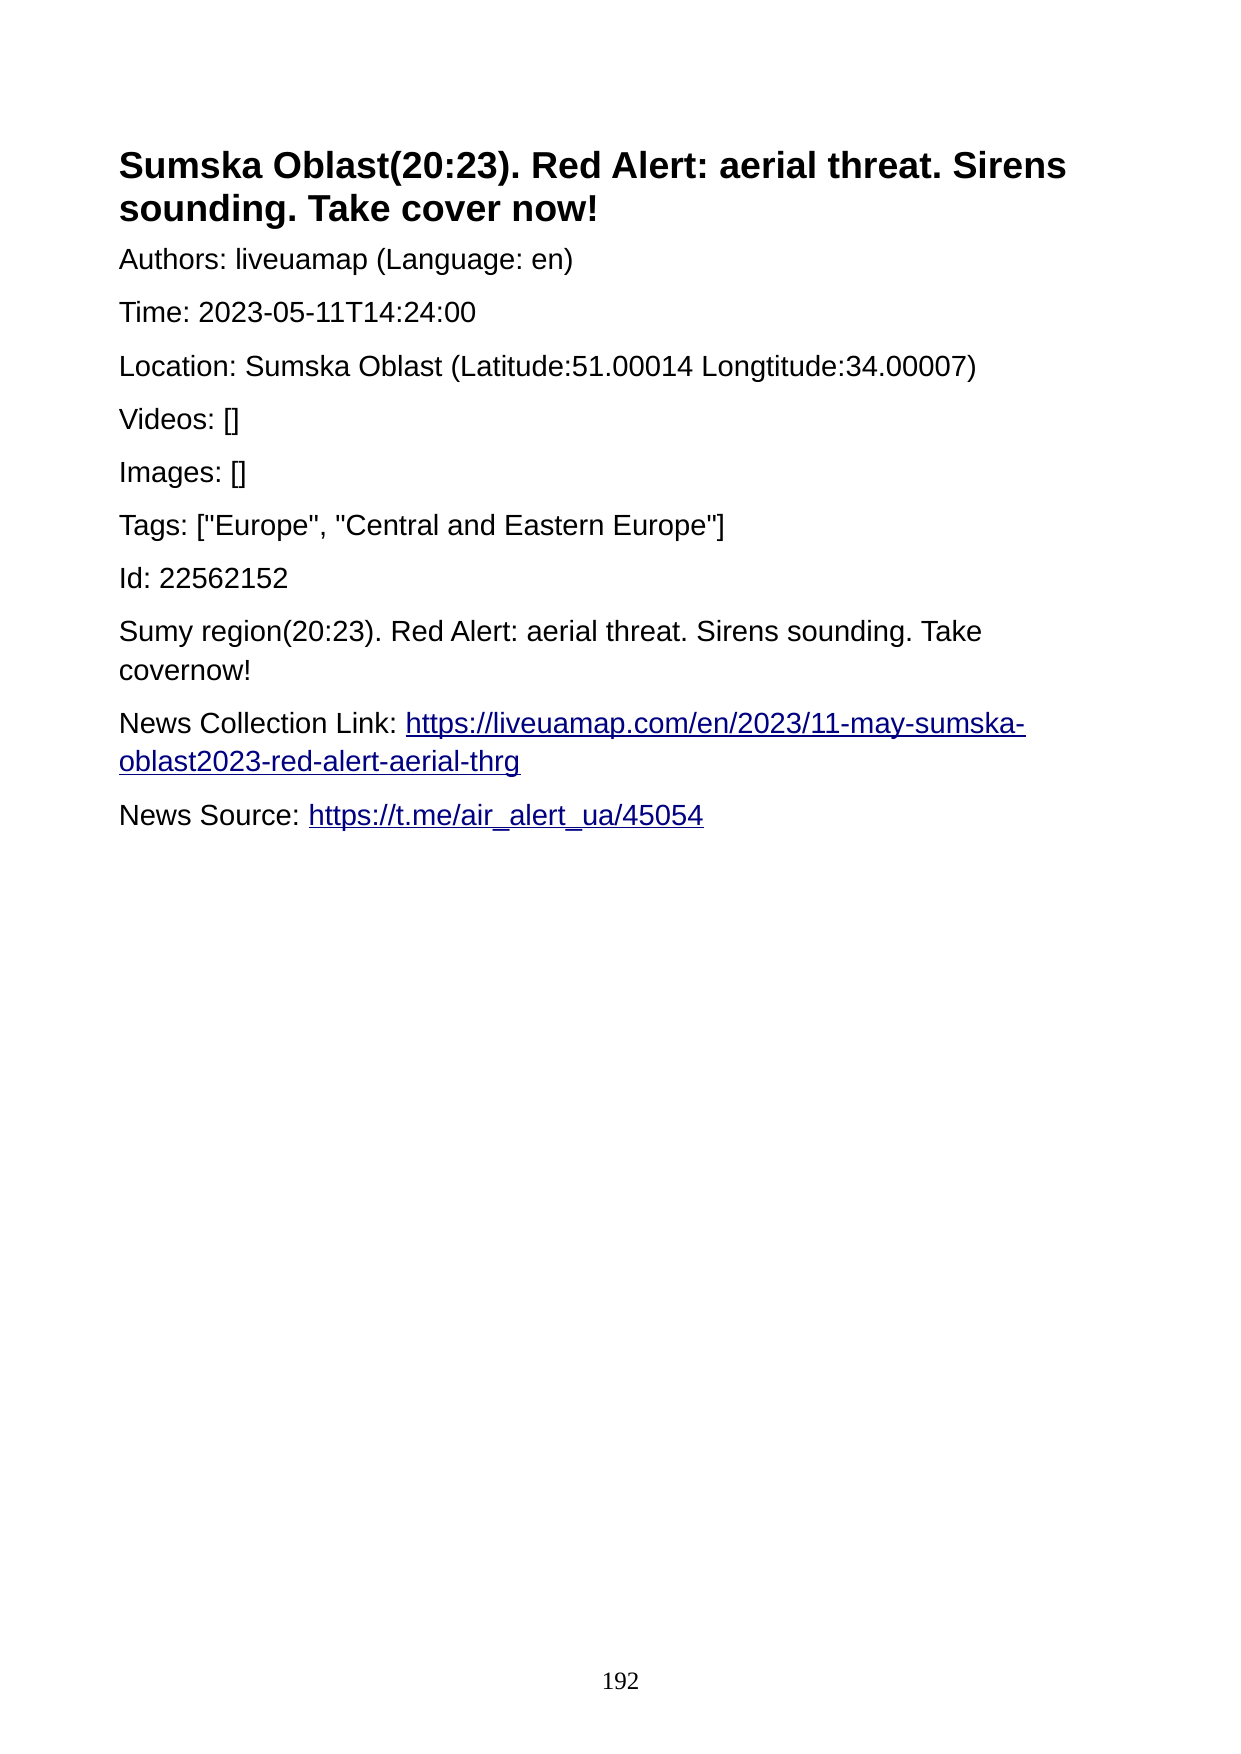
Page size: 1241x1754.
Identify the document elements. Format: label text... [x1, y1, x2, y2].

text Authors: liveuamap (Language: en) [118, 242, 1122, 276]
subtitle Sumska Oblast(20:23). Red Alert: aerial threat. Sirens sounding. Take cover now! [118, 143, 1122, 230]
text Time: 2023-05-11T14:24:00 [118, 295, 1122, 329]
text Tags: ["Europe", "Central and Eastern Europe"] [118, 508, 1122, 541]
text Sumy region(20:23). Red Alert: aerial threat. Sirens sounding. Take covernow! [118, 614, 1122, 686]
text Videos: [] [118, 402, 1122, 435]
text News Source: https://t.me/air_alert_ua/45054 [118, 797, 1122, 831]
text News Collection Link: https://liveuamap.com/en/2023/11-may-sumska-oblast2023-red-alert-aerial-thrg [118, 706, 1122, 778]
text Location: Sumska Oblast (Latitude:51.00014 Longtitude:34.00007) [118, 348, 1122, 382]
text Images: [] [118, 455, 1122, 488]
text Id: 22562152 [118, 561, 1122, 594]
